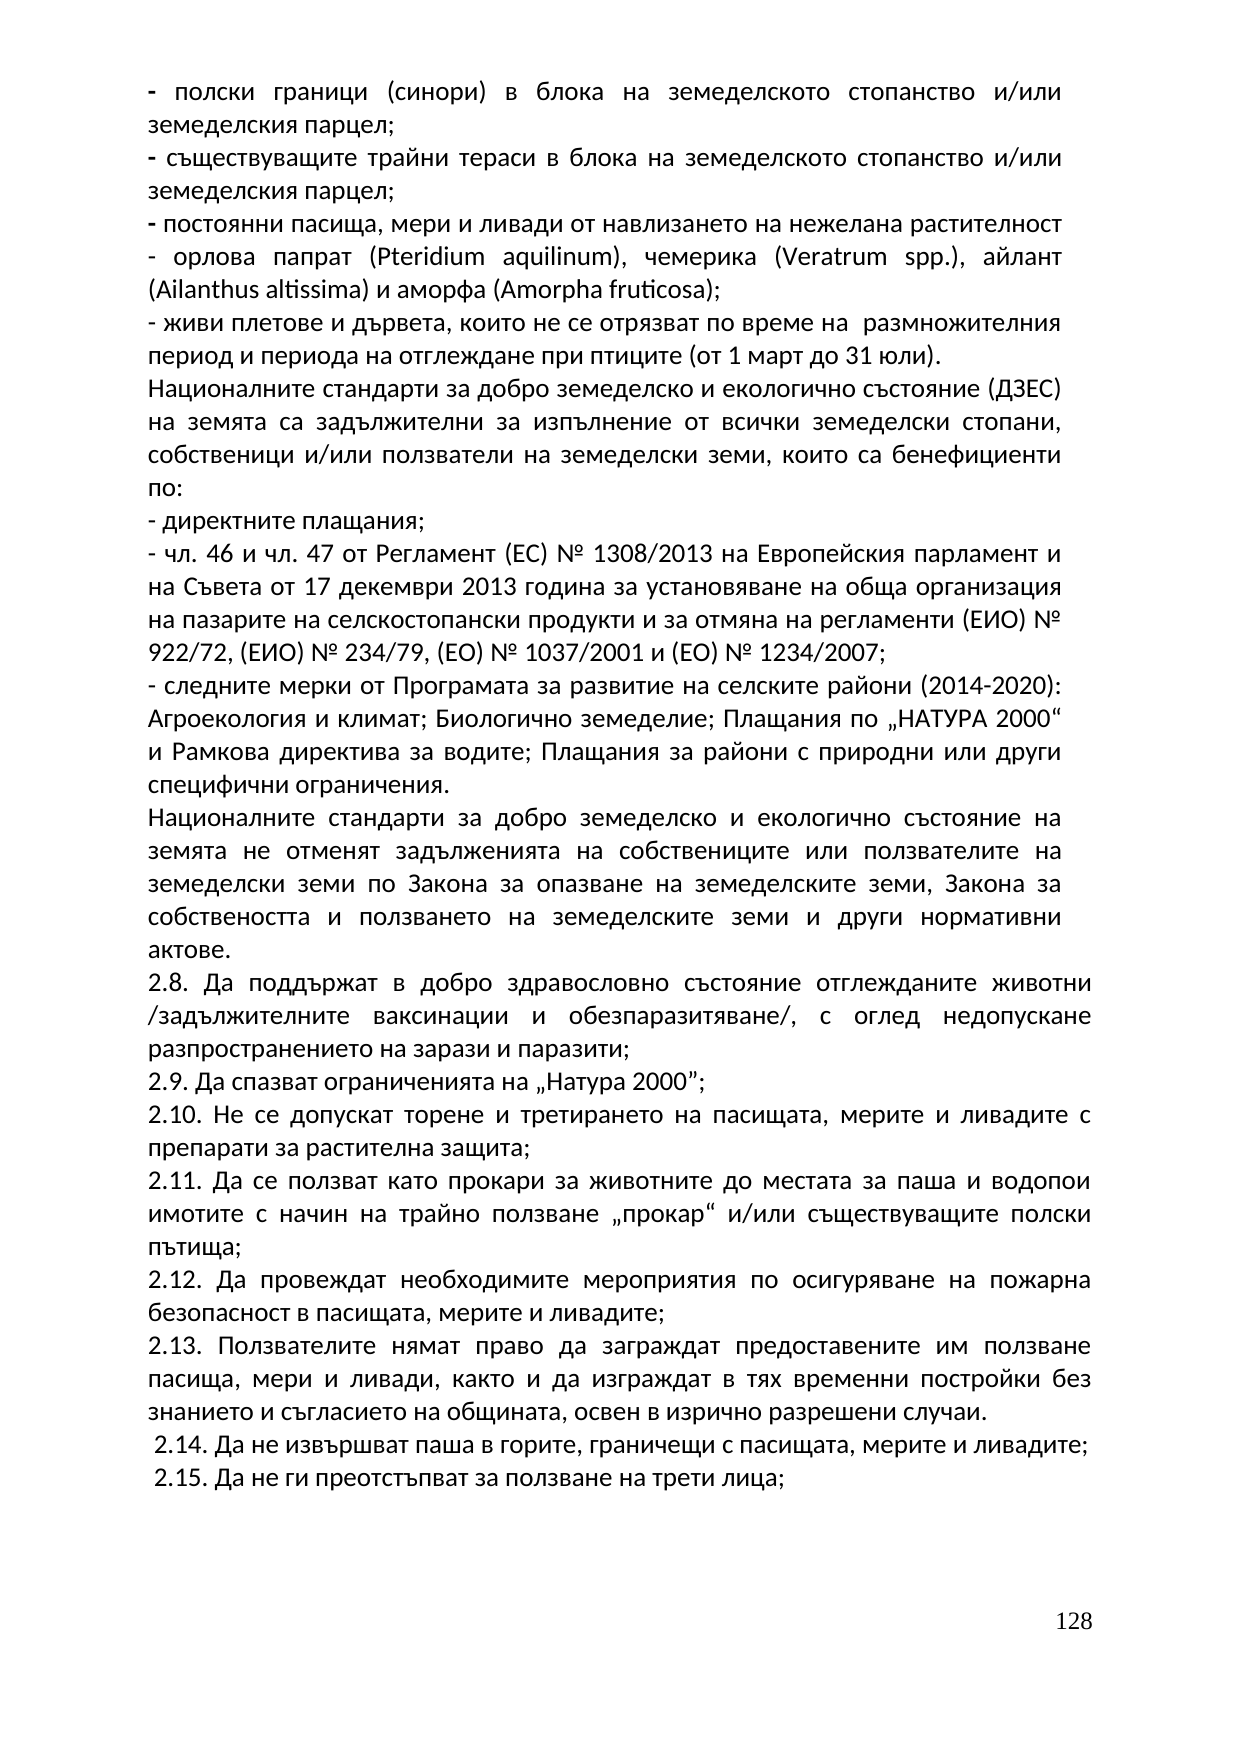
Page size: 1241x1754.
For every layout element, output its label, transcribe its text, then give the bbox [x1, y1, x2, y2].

text - следните мерки от Програмата за развитие на селските райони (2014-2020): Агроекология и климат; Биологично земеделие; Плащания по „НАТУРА 2000“ и Рамкова директива за водите; Плащания за райони с природни или други специфични ограничения. [148, 668, 1063, 800]
text Националните стандарти за добро земеделско и екологично състояние на земята не отменят задълженията на собствениците или ползвателите на земеделски земи по Закона за опазване на земеделските земи, Закона за собствеността и ползването на земеделските земи и други нормативни актове. [148, 800, 1063, 965]
text - съществуващите трайни тераси в блока на земеделското стопанство и/или земеделския парцел; [148, 140, 1063, 206]
text 2.10. Не се допускат торене и третирането на пасищата, мерите и ливадите с препарати за растителна защита; [148, 1097, 1093, 1163]
text Националните стандарти за добро земеделско и екологично състояние (ДЗЕС) на земята са задължителни за изпълнение от всички земеделски стопани, собственици и/или ползватели на земеделски земи, които са бенефициенти по: [148, 371, 1063, 503]
text 2.13. Ползвателите нямат право да заграждат предоставените им ползване пасища, мери и ливади, както и да изграждат в тях временни постройки без знанието и съгласието на общината, освен в изрично разрешени случаи. [148, 1328, 1093, 1428]
text 2.12. Да провеждат необходимите мероприятия по осигуряване на пожарна безопасност в пасищата, мерите и ливадите; [148, 1262, 1093, 1328]
text 2.11. Да се ползват като прокари за животните до местата за паша и водопои имотите с начин на трайно ползване „прокар“ и/или съществуващите полски пътища; [148, 1163, 1093, 1262]
text - живи плетове и дървета, които не се отрязват по време на размножителния период и периода на отглеждане при птиците (от 1 март до 31 юли). [148, 305, 1063, 371]
text - чл. 46 и чл. 47 от Регламент (ЕС) № 1308/2013 на Европейския парламент и на Съвета от 17 декември 2013 година за установяване на обща организация на пазарите на селскостопански продукти и за отмяна на регламенти (ЕИО) № 922/72, (ЕИО) № 234/79, (ЕО) № 1037/2001 и (ЕО) № 1234/2007; [148, 536, 1063, 668]
text 2.14. Да не извършват паша в горите, граничещи с пасищата, мерите и ливадите; [148, 1428, 1093, 1461]
text - постоянни пасища, мери и ливади от навлизането на нежелана растителност - орлова папрат (Pteridium aquilinum), чемерика (Veratrum spp.), айлант (Ailanthus altissima) и аморфа (Amorpha fruticosa); [148, 206, 1063, 305]
text 2.9. Да спазват ограниченията на „Натура 2000”; [148, 1064, 1093, 1097]
text 2.8. Да поддържат в добро здравословно състояние отглежданите животни /задължителните ваксинации и обезпаразитяване/, с оглед недопускане разпространението на зарази и паразити; [148, 965, 1093, 1064]
text 2.15. Да не ги преотстъпват за ползване на трети лица; [148, 1461, 1093, 1494]
text - полски граници (синори) в блока на земеделското стопанство и/или земеделския парцел; [148, 74, 1063, 140]
text - директните плащания; [148, 503, 1063, 536]
